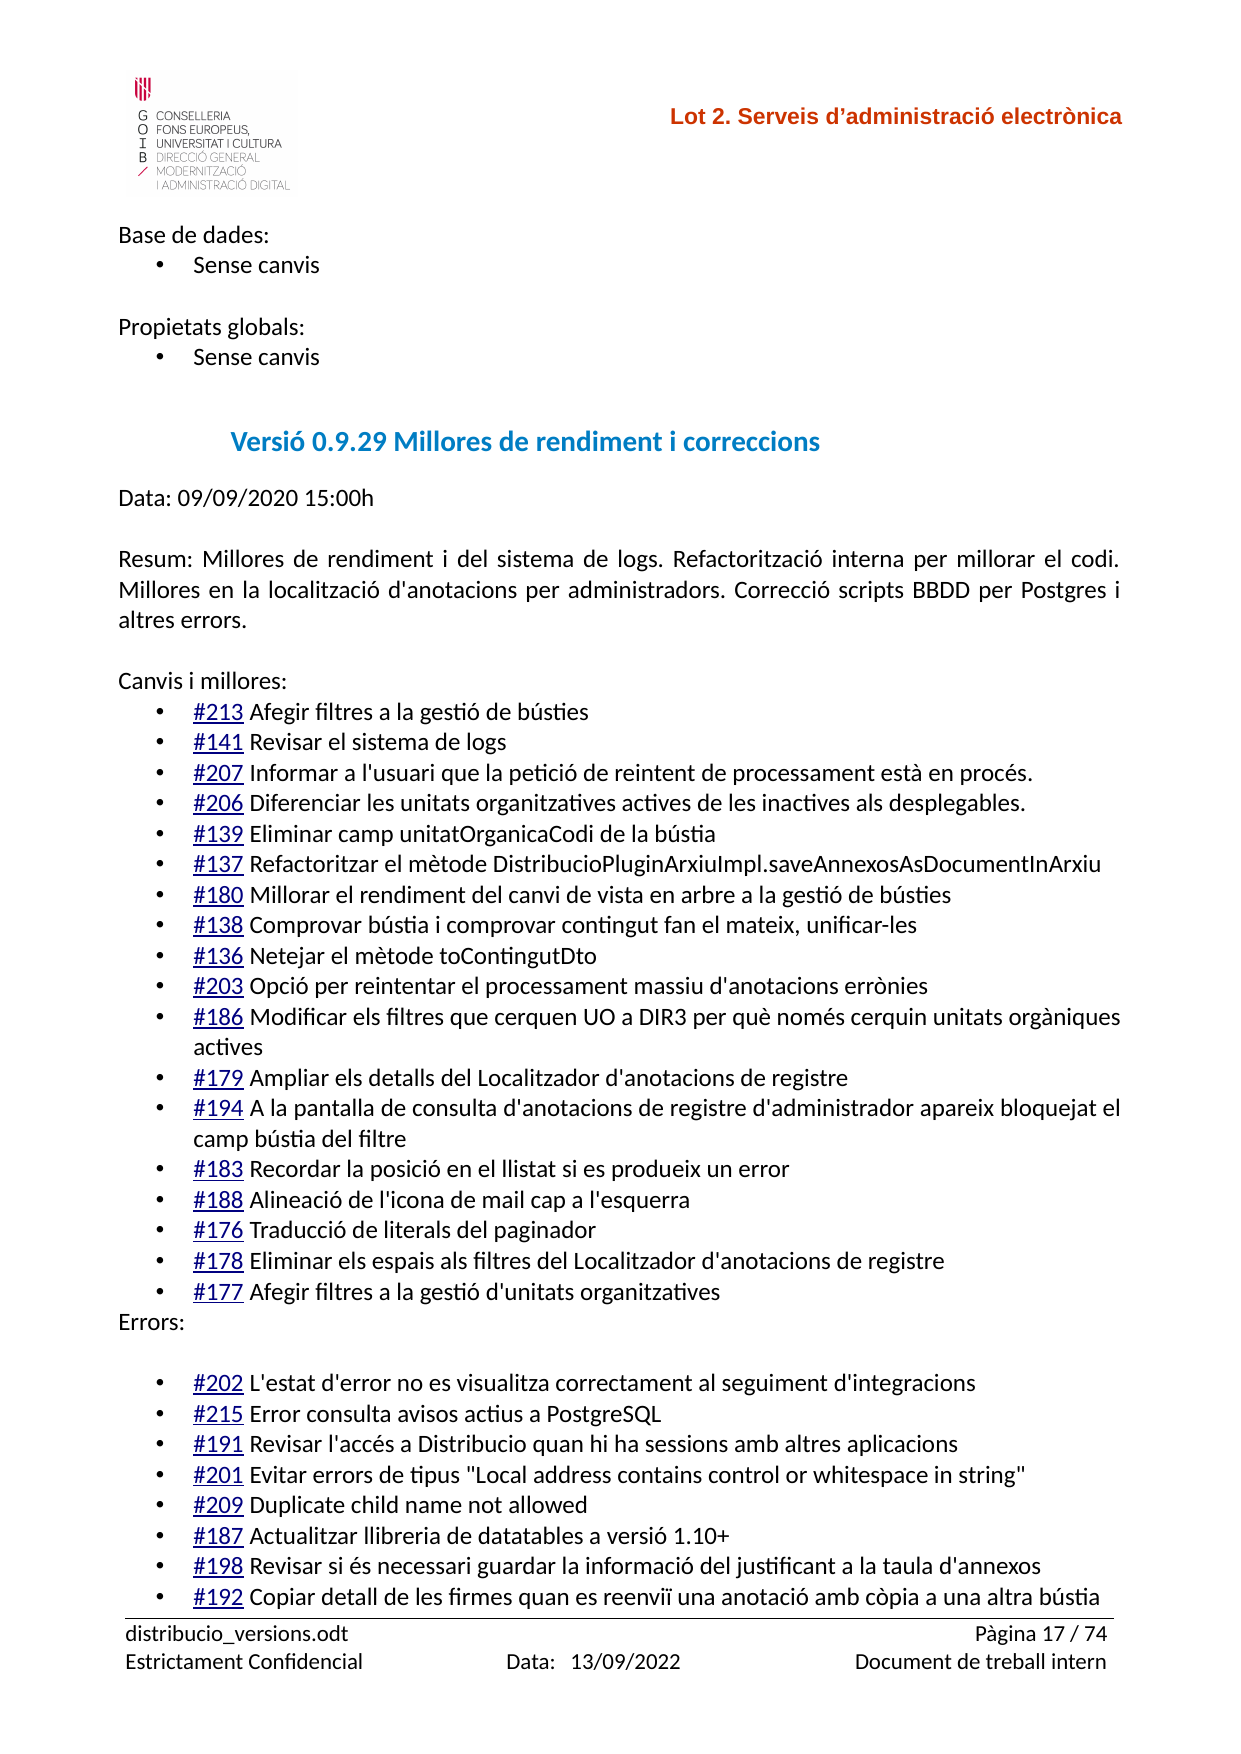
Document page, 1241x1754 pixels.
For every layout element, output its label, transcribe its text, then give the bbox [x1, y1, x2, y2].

list #139 Eliminar camp unitatOrganicaCodi de la bústia [156, 818, 1122, 848]
list #213 Afegir filtres a la gestió de bústies [156, 696, 1122, 726]
text Canvis i millores: [118, 665, 1122, 696]
list Sense canvis [156, 250, 1122, 280]
list #180 Millorar el rendiment del canvi de vista en arbre a la gestió de bústies [156, 879, 1122, 909]
list #192 Copiar detall de les firmes quan es reenviï una anotació amb còpia a una altra bústia [156, 1581, 1122, 1611]
list #209 Duplicate child name not allowed [156, 1489, 1122, 1520]
list #201 Evitar errors de tipus "Local address contains control or whitespace in string" [156, 1459, 1122, 1489]
list #137 Refactoritzar el mètode DistribucioPluginArxiuImpl.saveAnnexosAsDocumentInArxiu [156, 848, 1122, 879]
text Errors: [118, 1306, 1122, 1337]
subtitle Versió 0.9.29 Millores de rendiment i correccions [153, 423, 1122, 458]
list #177 Afegir filtres a la gestió d'unitats organitzatives [156, 1276, 1122, 1306]
list #203 Opció per reintentar el processament massiu d'anotacions errònies [156, 971, 1122, 1001]
list #188 Alineació de l'icona de mail cap a l'esquerra [156, 1184, 1122, 1215]
picture [126, 70, 299, 197]
list #215 Error consulta avisos actius a PostgreSQL [156, 1398, 1122, 1428]
text Propietats globals: [118, 311, 1122, 341]
list #136 Netejar el mètode toContingutDto [156, 940, 1122, 971]
list #206 Diferenciar les unitats organitzatives actives de les inactives als desplegables. [156, 787, 1122, 818]
list #207 Informar a l'usuari que la petició de reintent de processament està en procés. [156, 757, 1122, 787]
list #141 Revisar el sistema de logs [156, 726, 1122, 757]
list #183 Recordar la posició en el llistat si es produeix un error [156, 1154, 1122, 1184]
list #176 Traducció de literals del paginador [156, 1215, 1122, 1245]
list #186 Modificar els filtres que cerquen UO a DIR3 per què només cerquin unitats orgàniques actives [156, 1001, 1122, 1062]
list #178 Eliminar els espais als filtres del Localitzador d'anotacions de registre [156, 1245, 1122, 1276]
list #198 Revisar si és necessari guardar la informació del justificant a la taula d'annexos [156, 1550, 1122, 1581]
list #187 Actualitzar llibreria de datatables a versió 1.10+ [156, 1520, 1122, 1550]
text Base de dades: [118, 219, 1122, 250]
list Sense canvis [156, 341, 1122, 372]
text Data: 09/09/2020 15:00h [118, 482, 1122, 513]
list #191 Revisar l'accés a Distribucio quan hi ha sessions amb altres aplicacions [156, 1428, 1122, 1459]
list #202 L'estat d'error no es visualitza correctament al seguiment d'integracions [156, 1367, 1122, 1398]
text Resum: Millores de rendiment i del sistema de logs. Refactorització interna per millorar el codi. Millores en la localització d'anotacions per administradors. Correcció scripts BBDD per Postgres i altres errors. [118, 543, 1122, 635]
list #179 Ampliar els detalls del Localitzador d'anotacions de registre [156, 1062, 1122, 1093]
list #194 A la pantalla de consulta d'anotacions de registre d'administrador apareix bloquejat el camp bústia del filtre [156, 1093, 1122, 1154]
list #138 Comprovar bústia i comprovar contingut fan el mateix, unificar-les [156, 909, 1122, 940]
